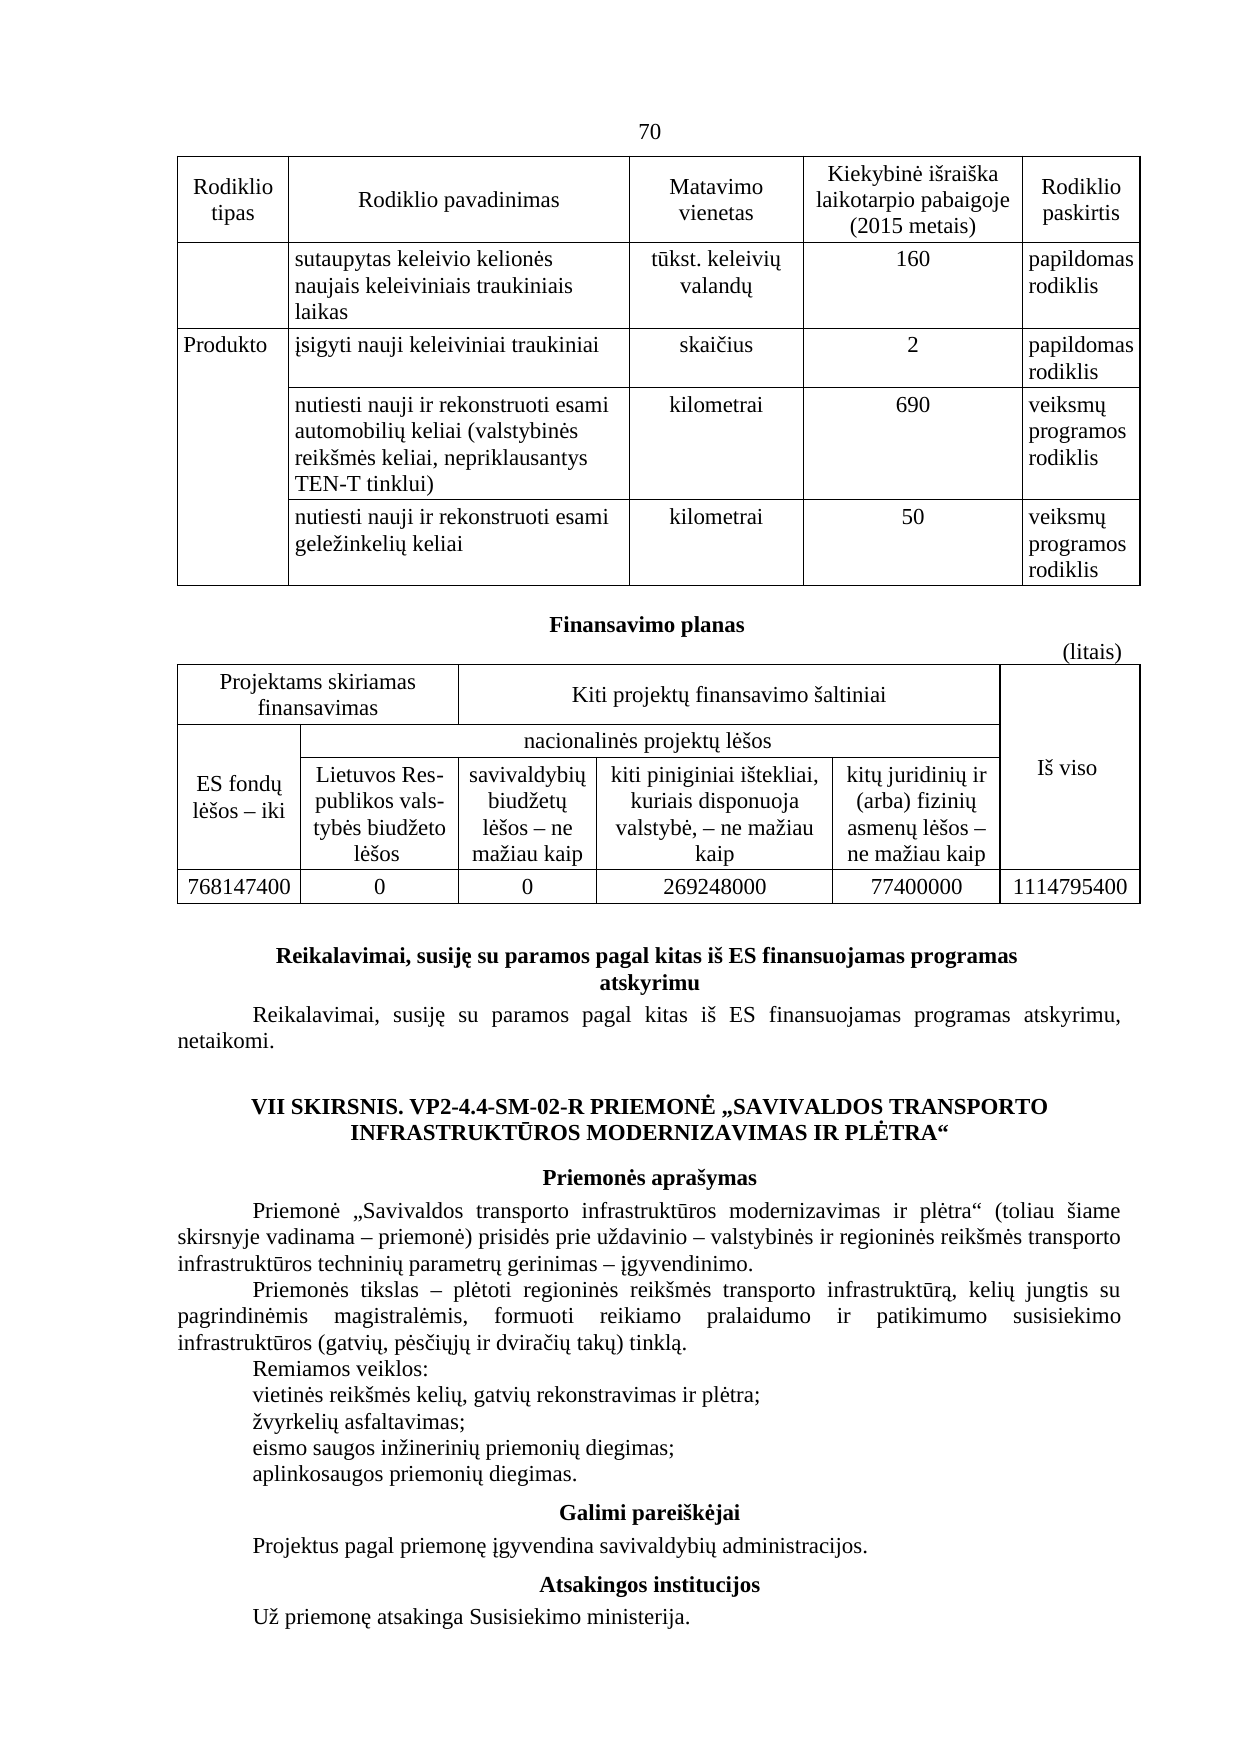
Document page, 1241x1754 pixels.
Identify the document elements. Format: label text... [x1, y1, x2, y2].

table_cell nutiesti nauji ir rekonstruoti esami automobilių keliai (valstybinės reikšmės keliai, nepriklausantys TEN-T tinklui) [289, 388, 629, 499]
table_cell veiksmų programos rodiklis [1023, 388, 1139, 499]
table_header Kiti projektų finansavimo šaltiniai [459, 665, 999, 724]
table_cell Produkto [178, 329, 288, 585]
table_cell savivaldybių biudžetų lėšos – ne mažiau kaip [459, 758, 596, 869]
text Priemonės aprašymas [177, 1164, 1122, 1191]
table_header Iš viso [1001, 665, 1139, 869]
text Priemonė „Savivaldos transporto infrastruktūros modernizavimas ir plėtra“ (toliau šiame skirsnyje vadinama – priemonė) prisidės prie uždavinio – valstybinės ir regioninės reikšmės transporto infrastruktūros techninių parametrų gerinimas – įgyvendinimo. [177, 1197, 1122, 1276]
table_header Rodiklio tipas [178, 157, 288, 242]
text Už priemonę atsakinga Susisiekimo ministerija. [177, 1603, 1122, 1630]
table_cell 50 [804, 500, 1022, 585]
table_cell nutiesti nauji ir rekonstruoti esami geležinkelių keliai [289, 500, 629, 585]
table_cell 77400000 [833, 870, 999, 902]
table_header Matavimo vienetas [630, 157, 803, 242]
table_cell kilometrai [630, 500, 803, 585]
table_cell ES fondų lėšos – iki [178, 725, 300, 869]
text Reikalavimai, susiję su paramos pagal kitas iš ES finansuojamas programas atskyrimu [177, 916, 1122, 995]
table_cell [178, 243, 288, 327]
table_header Rodiklio paskirtis [1023, 157, 1139, 242]
table_cell 0 [459, 870, 596, 902]
table_cell kilometrai [630, 388, 803, 499]
table_cell kiti piniginiai ištekliai, kuriais disponuoja valstybė, – ne mažiau kaip [597, 758, 832, 869]
table_cell kitų juridinių ir (arba) fizinių asmenų lėšos – ne mažiau kaip [833, 758, 999, 869]
text Remiamos veiklos: [177, 1355, 1122, 1381]
text vietinės reikšmės kelių, gatvių rekonstravimas ir plėtra; [177, 1381, 1122, 1408]
table_cell papildomas rodiklis [1023, 329, 1139, 387]
table_cell 2 [804, 329, 1022, 387]
table_cell 0 [301, 870, 458, 902]
text Galimi pareiškėjai [177, 1499, 1122, 1526]
table_header Rodiklio pavadinimas [289, 157, 629, 242]
table_cell 160 [804, 243, 1022, 327]
text Reikalavimai, susiję su paramos pagal kitas iš ES finansuojamas programas atskyrimu, netaikomi. [177, 1001, 1122, 1054]
text (litais) [177, 638, 1122, 664]
table_cell 690 [804, 388, 1022, 499]
table_cell veiksmų programos rodiklis [1023, 500, 1139, 585]
text Finansavimo planas [177, 611, 1122, 638]
table_cell tūkst. keleivių valandų [630, 243, 803, 327]
text aplinkosaugos priemonių diegimas. [177, 1460, 1122, 1487]
table_cell Lietuvos Res­publikos vals­tybės biudžeto lėšos [301, 758, 458, 869]
text VII SKIRSNIS. VP2-4.4-SM-02-R PRIEMONĖ „SAVIVALDOS TRANSPORTO INFRASTRUKTŪROS MODERNIZAVIMAS IR PLĖTRA“ [177, 1093, 1122, 1146]
table_cell papildomas rodiklis [1023, 243, 1139, 327]
text eismo saugos inžinerinių priemonių diegimas; [177, 1434, 1122, 1460]
text Atsakingos institucijos [177, 1571, 1122, 1597]
table_cell įsigyti nauji keleiviniai traukiniai [289, 329, 629, 387]
table_cell 1114795400 [1001, 870, 1139, 902]
text žvyrkelių asfaltavimas; [177, 1408, 1122, 1434]
text Priemonės tikslas – plėtoti regioninės reikšmės transporto infrastruktūrą, kelių jungtis su pagrindinėmis magistralėmis, formuoti reikiamo pralaidumo ir patikimumo susisiekimo infrastruktūros (gatvių, pėsčiųjų ir dviračių takų) tinklą. [177, 1276, 1122, 1355]
table_cell sutaupytas keleivio kelionės naujais keleiviniais traukiniais laikas [289, 243, 629, 327]
table_cell nacionalinės projektų lėšos [301, 725, 999, 757]
table_header Projektams skiriamas finansavimas [178, 665, 458, 724]
table_cell skaičius [630, 329, 803, 387]
text Projektus pagal priemonę įgyvendina savivaldybių administracijos. [177, 1532, 1122, 1558]
table_header Kiekybinė išraiška laikotarpio pabaigoje (2015 metais) [804, 157, 1022, 242]
table_cell 269248000 [597, 870, 832, 902]
table_cell 768147400 [178, 870, 300, 902]
